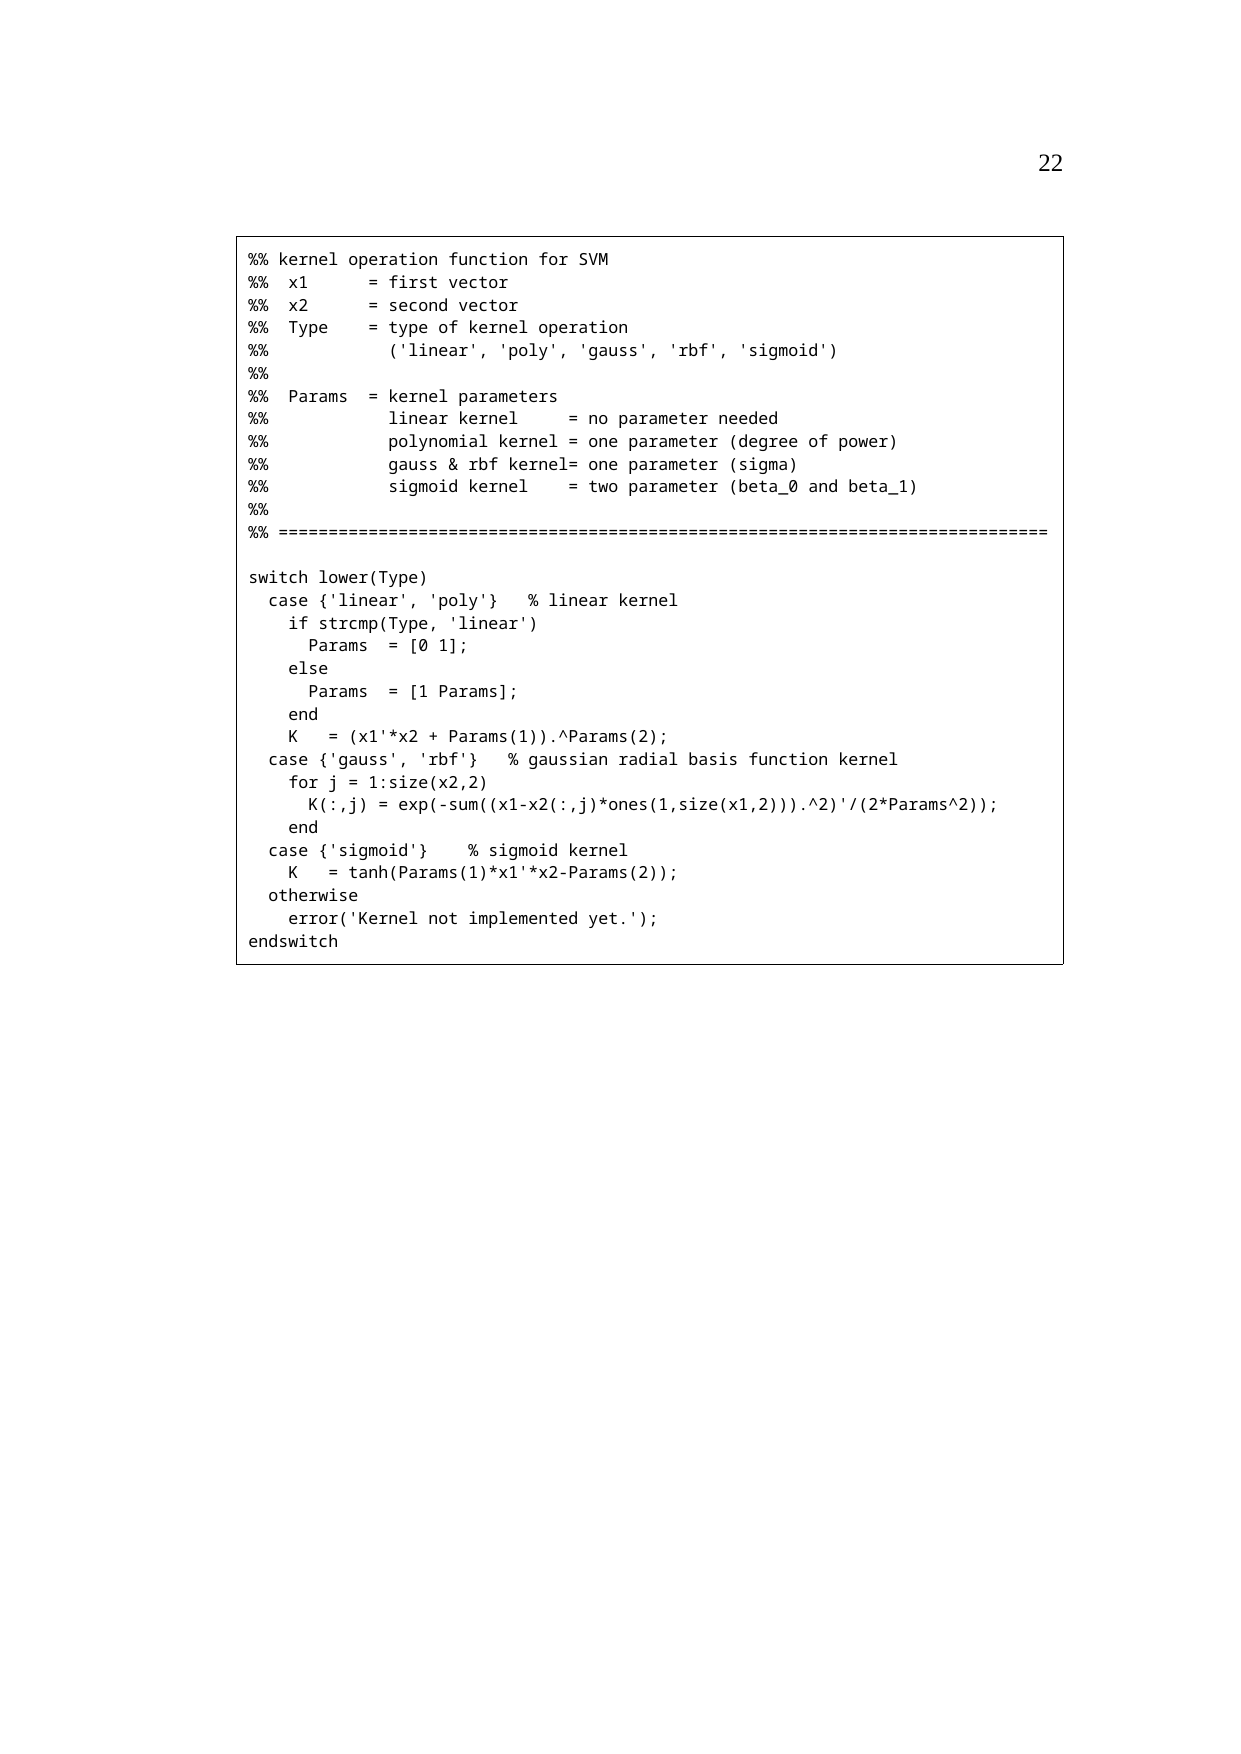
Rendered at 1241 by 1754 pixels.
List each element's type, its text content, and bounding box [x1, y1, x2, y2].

table_header %% kernel operation function for SVM %% x1 = first vector %% x2 = second vector %% Type = type of kernel operation %% ('linear', 'poly', 'gauss', 'rbf', 'sigmoid') %% %% Params = kernel parameters %% linear kernel = no parameter needed %% polynomial kernel = one parameter (degree of power) %% gauss & rbf kernel= one parameter (sigma) %% sigmoid kernel = two parameter (beta_0 and beta_1) %% %% ============================================================================= switch lower(Type) case {'linear', 'poly'} % linear kernel if strcmp(Type, 'linear') Params = [0 1]; else Params = [1 Params]; end K = (x1'*x2 + Params(1)).^Params(2); case {'gauss', 'rbf'} % gaussian radial basis function kernel for j = 1:size(x2,2) K(:,j) = exp(-sum((x1-x2(:,j)*ones(1,size(x1,2))).^2)'/(2*Params^2)); end case {'sigmoid'} % sigmoid kernel K = tanh(Params(1)*x1'*x2-Params(2)); otherwise error('Kernel not implemented yet.'); endswitch [237, 237, 1063, 964]
